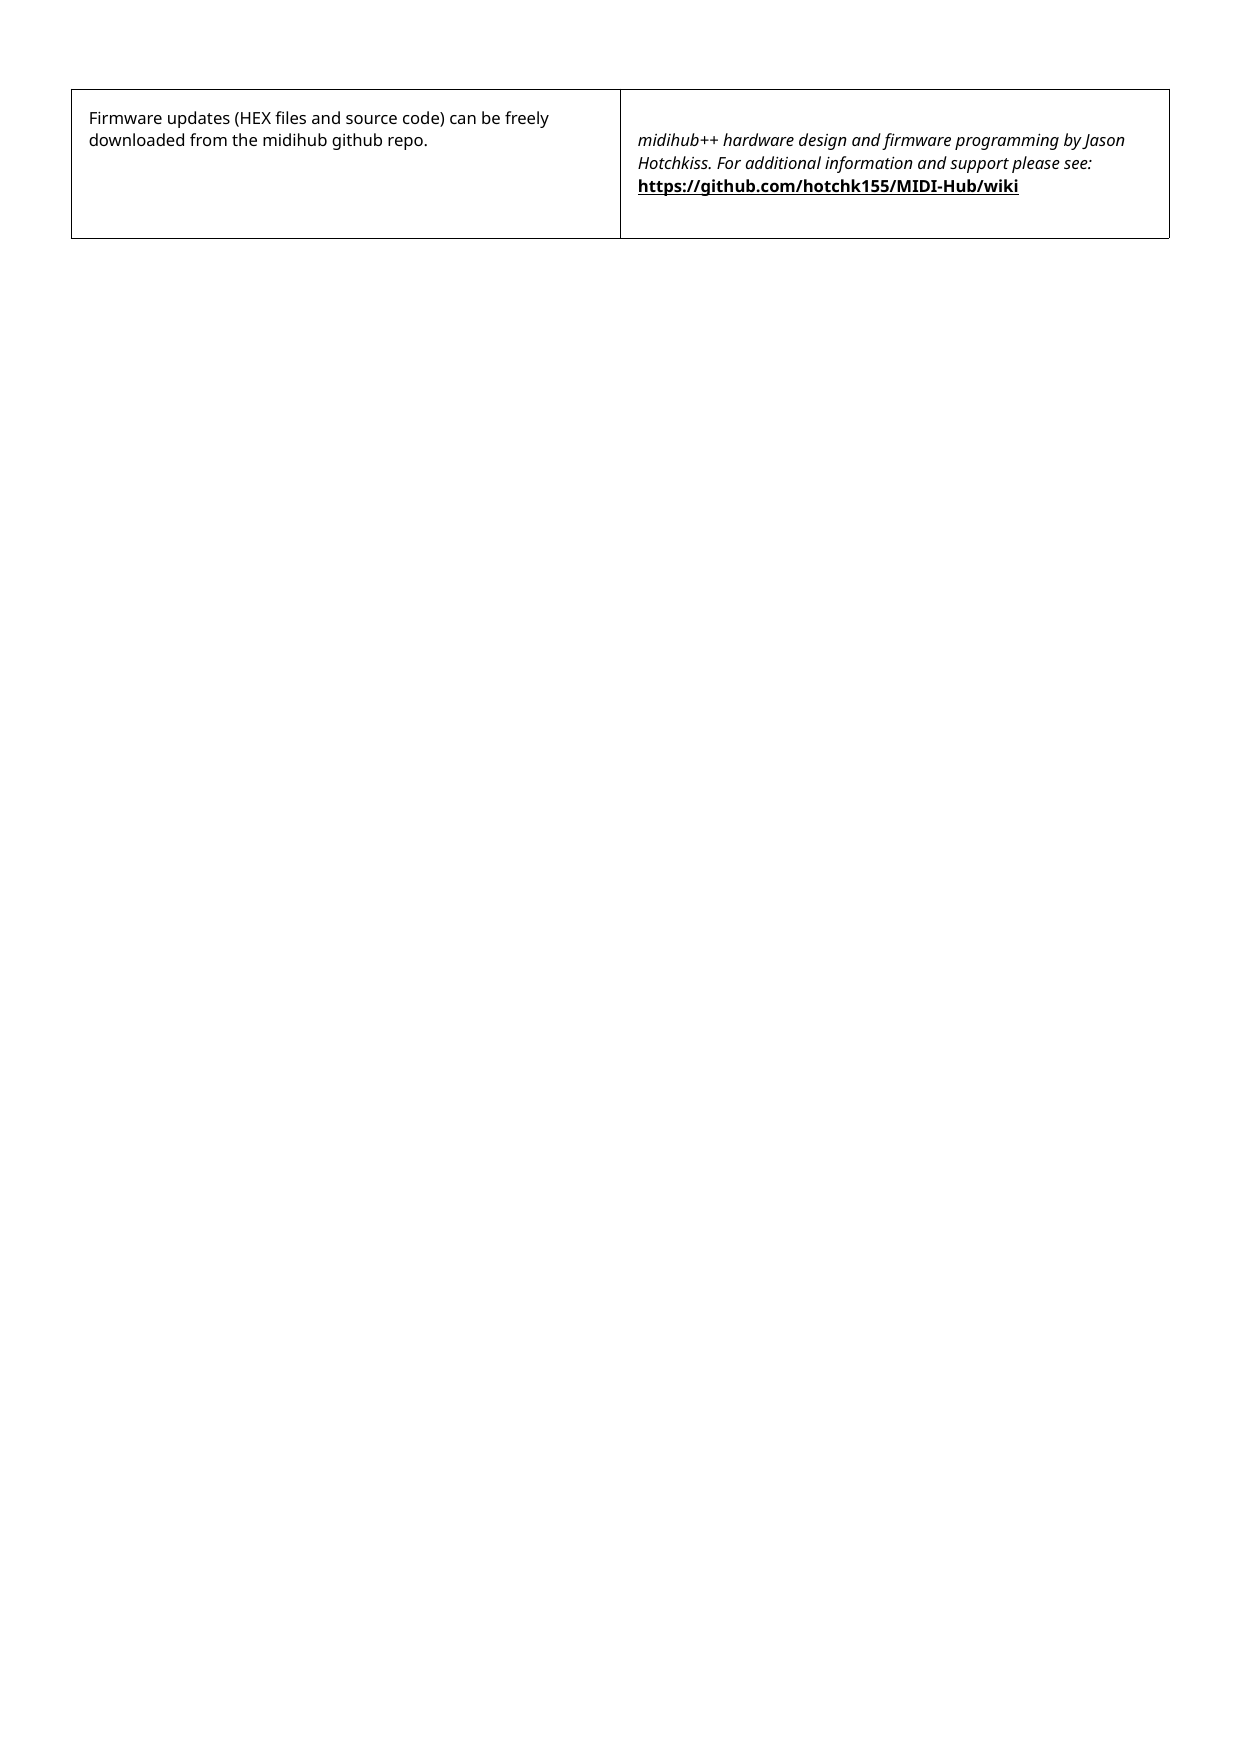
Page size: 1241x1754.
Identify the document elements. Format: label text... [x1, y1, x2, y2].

table_header Firmware updates (HEX files and source code) can be freely downloaded from the midihub github repo. [72, 90, 620, 238]
table_header midihub++ hardware design and firmware programming by Jason Hotchkiss. For additional information and support please see: https://github.com/hotchk155/MIDI-Hub/wiki [621, 90, 1169, 238]
